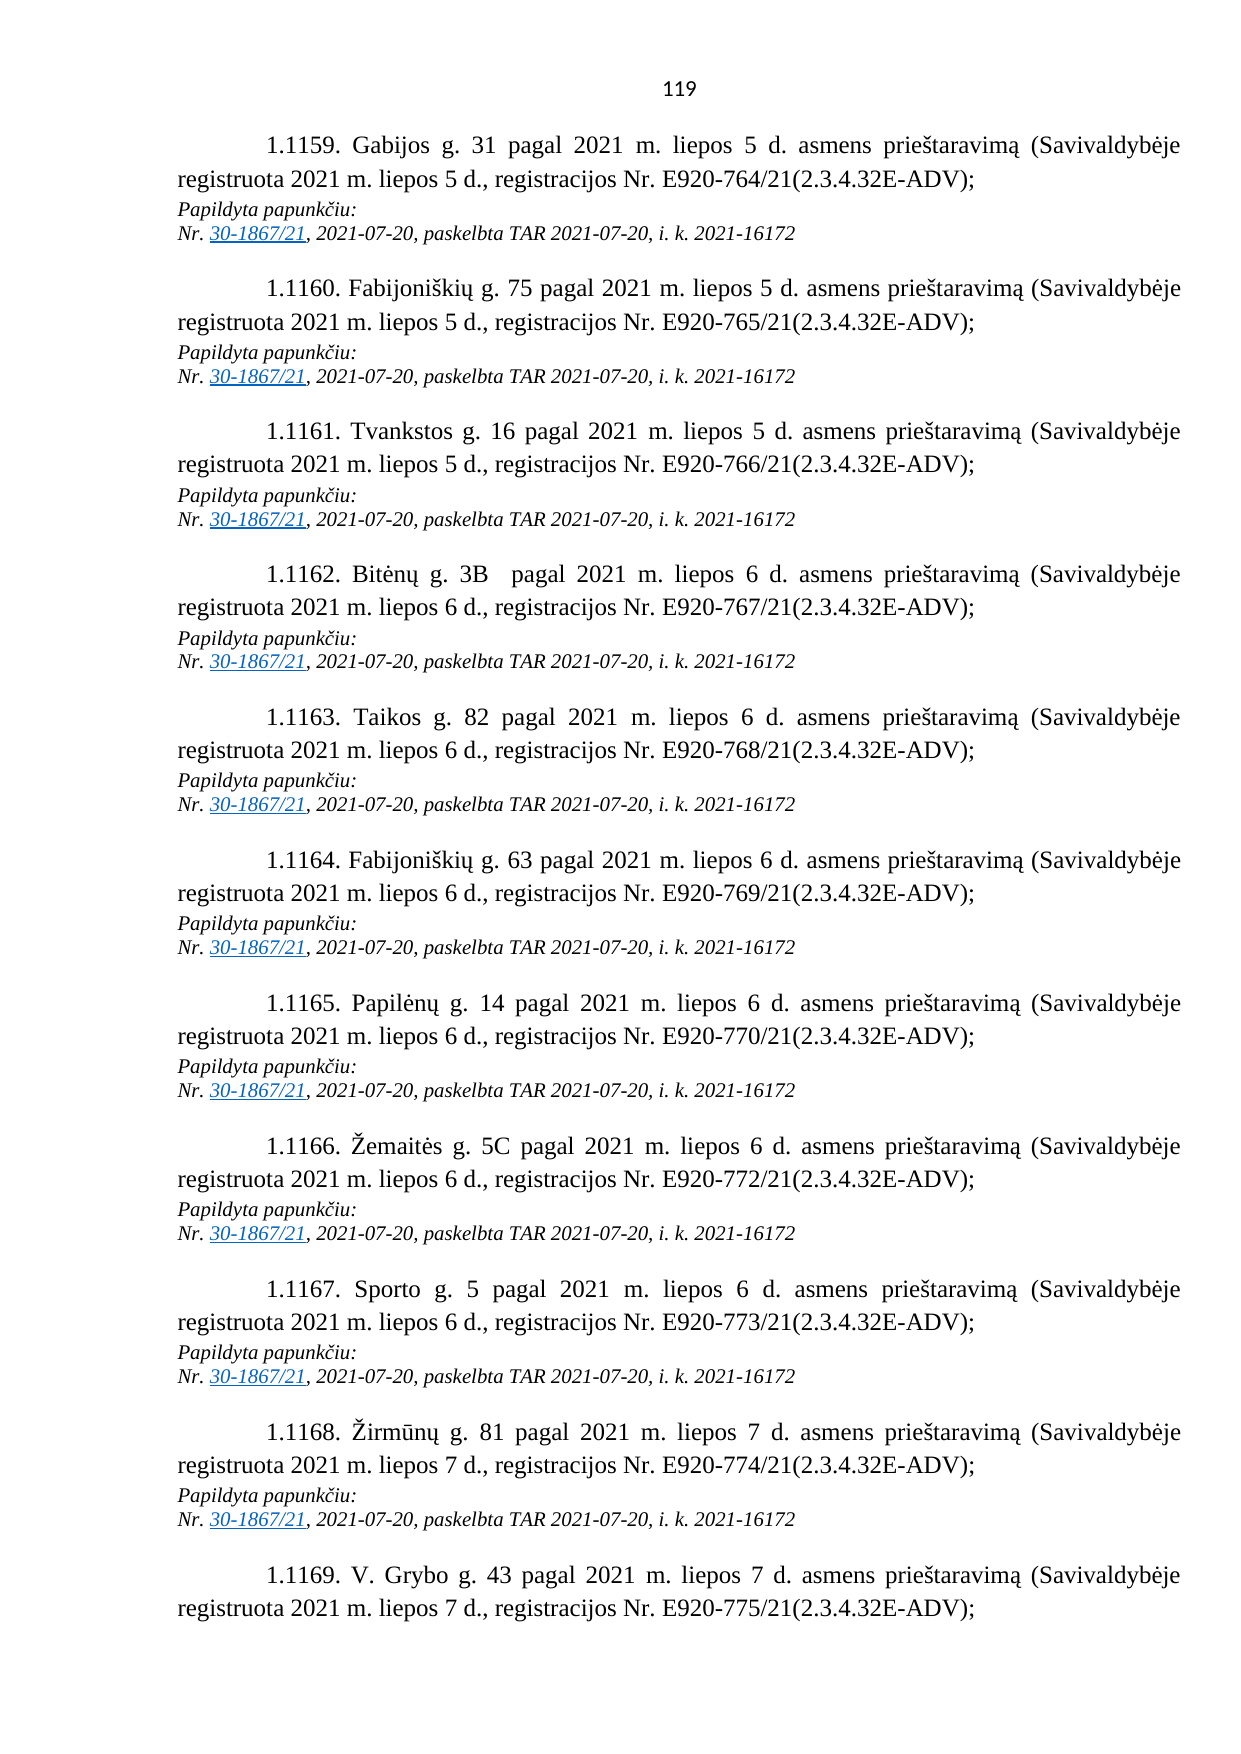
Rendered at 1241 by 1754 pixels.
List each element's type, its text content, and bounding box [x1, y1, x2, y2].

text 1.1160. Fabijoniškių g. 75 pagal 2021 m. liepos 5 d. asmens prieštaravimą (Savivaldybėje registruota 2021 m. liepos 5 d., registracijos Nr. E920-765/21(2.3.4.32E-ADV); [177, 273, 1181, 335]
text Nr. 30-1867/21, 2021-07-20, paskelbta TAR 2021-07-20, i. k. 2021-16172 [177, 1221, 1181, 1245]
text Nr. 30-1867/21, 2021-07-20, paskelbta TAR 2021-07-20, i. k. 2021-16172 [177, 649, 1181, 673]
text 1.1161. Tvankstos g. 16 pagal 2021 m. liepos 5 d. asmens prieštaravimą (Savivaldybėje registruota 2021 m. liepos 5 d., registracijos Nr. E920-766/21(2.3.4.32E-ADV); [177, 416, 1181, 478]
text Papildyta papunkčiu: [177, 1483, 1181, 1507]
text 1.1165. Papilėnų g. 14 pagal 2021 m. liepos 6 d. asmens prieštaravimą (Savivaldybėje registruota 2021 m. liepos 6 d., registracijos Nr. E920-770/21(2.3.4.32E-ADV); [177, 988, 1181, 1050]
text Papildyta papunkčiu: [177, 1340, 1181, 1364]
text Nr. 30-1867/21, 2021-07-20, paskelbta TAR 2021-07-20, i. k. 2021-16172 [177, 1364, 1181, 1388]
text 1.1169. V. Grybo g. 43 pagal 2021 m. liepos 7 d. asmens prieštaravimą (Savivaldybėje registruota 2021 m. liepos 7 d., registracijos Nr. E920-775/21(2.3.4.32E-ADV); [177, 1560, 1181, 1622]
text 1.1164. Fabijoniškių g. 63 pagal 2021 m. liepos 6 d. asmens prieštaravimą (Savivaldybėje registruota 2021 m. liepos 6 d., registracijos Nr. E920-769/21(2.3.4.32E-ADV); [177, 845, 1181, 907]
text 1.1159. Gabijos g. 31 pagal 2021 m. liepos 5 d. asmens prieštaravimą (Savivaldybėje registruota 2021 m. liepos 5 d., registracijos Nr. E920-764/21(2.3.4.32E-ADV); [177, 131, 1181, 192]
text 1.1162. Bitėnų g. 3B pagal 2021 m. liepos 6 d. asmens prieštaravimą (Savivaldybėje registruota 2021 m. liepos 6 d., registracijos Nr. E920-767/21(2.3.4.32E-ADV); [177, 559, 1181, 621]
text Nr. 30-1867/21, 2021-07-20, paskelbta TAR 2021-07-20, i. k. 2021-16172 [177, 1078, 1181, 1102]
text Papildyta papunkčiu: [177, 482, 1181, 507]
text Papildyta papunkčiu: [177, 1197, 1181, 1221]
text Nr. 30-1867/21, 2021-07-20, paskelbta TAR 2021-07-20, i. k. 2021-16172 [177, 935, 1181, 959]
text Nr. 30-1867/21, 2021-07-20, paskelbta TAR 2021-07-20, i. k. 2021-16172 [177, 364, 1181, 388]
text 1.1163. Taikos g. 82 pagal 2021 m. liepos 6 d. asmens prieštaravimą (Savivaldybėje registruota 2021 m. liepos 6 d., registracijos Nr. E920-768/21(2.3.4.32E-ADV); [177, 702, 1181, 764]
text Papildyta papunkčiu: [177, 911, 1181, 935]
text Papildyta papunkčiu: [177, 1054, 1181, 1078]
text 1.1168. Žirmūnų g. 81 pagal 2021 m. liepos 7 d. asmens prieštaravimą (Savivaldybėje registruota 2021 m. liepos 7 d., registracijos Nr. E920-774/21(2.3.4.32E-ADV); [177, 1417, 1181, 1479]
text Nr. 30-1867/21, 2021-07-20, paskelbta TAR 2021-07-20, i. k. 2021-16172 [177, 221, 1181, 245]
text Nr. 30-1867/21, 2021-07-20, paskelbta TAR 2021-07-20, i. k. 2021-16172 [177, 1507, 1181, 1531]
text 1.1167. Sporto g. 5 pagal 2021 m. liepos 6 d. asmens prieštaravimą (Savivaldybėje registruota 2021 m. liepos 6 d., registracijos Nr. E920-773/21(2.3.4.32E-ADV); [177, 1274, 1181, 1336]
text Papildyta papunkčiu: [177, 625, 1181, 649]
text Papildyta papunkčiu: [177, 197, 1181, 221]
text Nr. 30-1867/21, 2021-07-20, paskelbta TAR 2021-07-20, i. k. 2021-16172 [177, 507, 1181, 531]
text Nr. 30-1867/21, 2021-07-20, paskelbta TAR 2021-07-20, i. k. 2021-16172 [177, 792, 1181, 816]
text 1.1166. Žemaitės g. 5C pagal 2021 m. liepos 6 d. asmens prieštaravimą (Savivaldybėje registruota 2021 m. liepos 6 d., registracijos Nr. E920-772/21(2.3.4.32E-ADV); [177, 1131, 1181, 1193]
text Papildyta papunkčiu: [177, 339, 1181, 364]
text Papildyta papunkčiu: [177, 768, 1181, 792]
